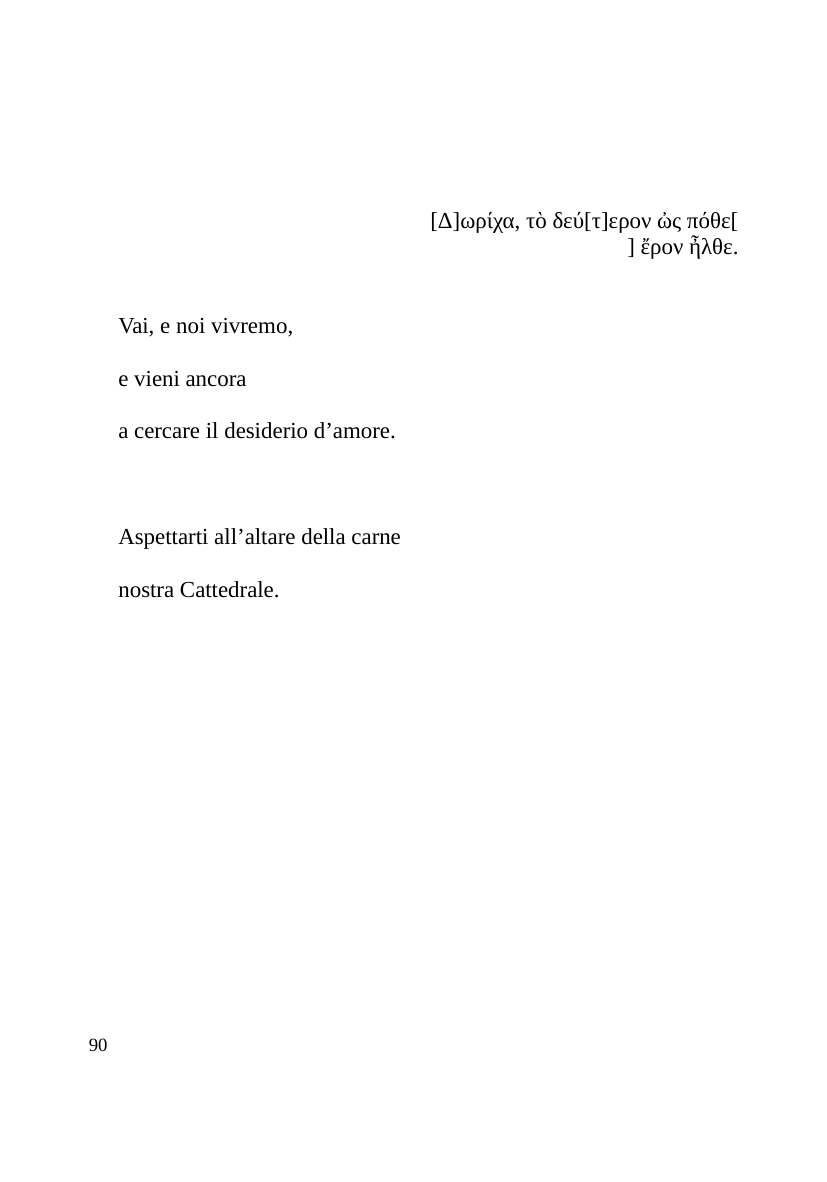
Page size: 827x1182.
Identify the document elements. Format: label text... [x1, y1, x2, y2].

text e vieni ancora [88, 365, 738, 391]
text Vai, e noi vivremo, [88, 312, 738, 338]
text nostra Cattedrale. [88, 576, 738, 602]
text ] ἔρον ἦλθε. [88, 233, 738, 259]
text Aspettarti all’altare della carne [88, 523, 738, 549]
text a cercare il desiderio d’amore. [88, 417, 738, 444]
text [Δ]ωρίχα, τὸ δεύ[τ]ερον ὠς πόθε[ [88, 207, 738, 233]
